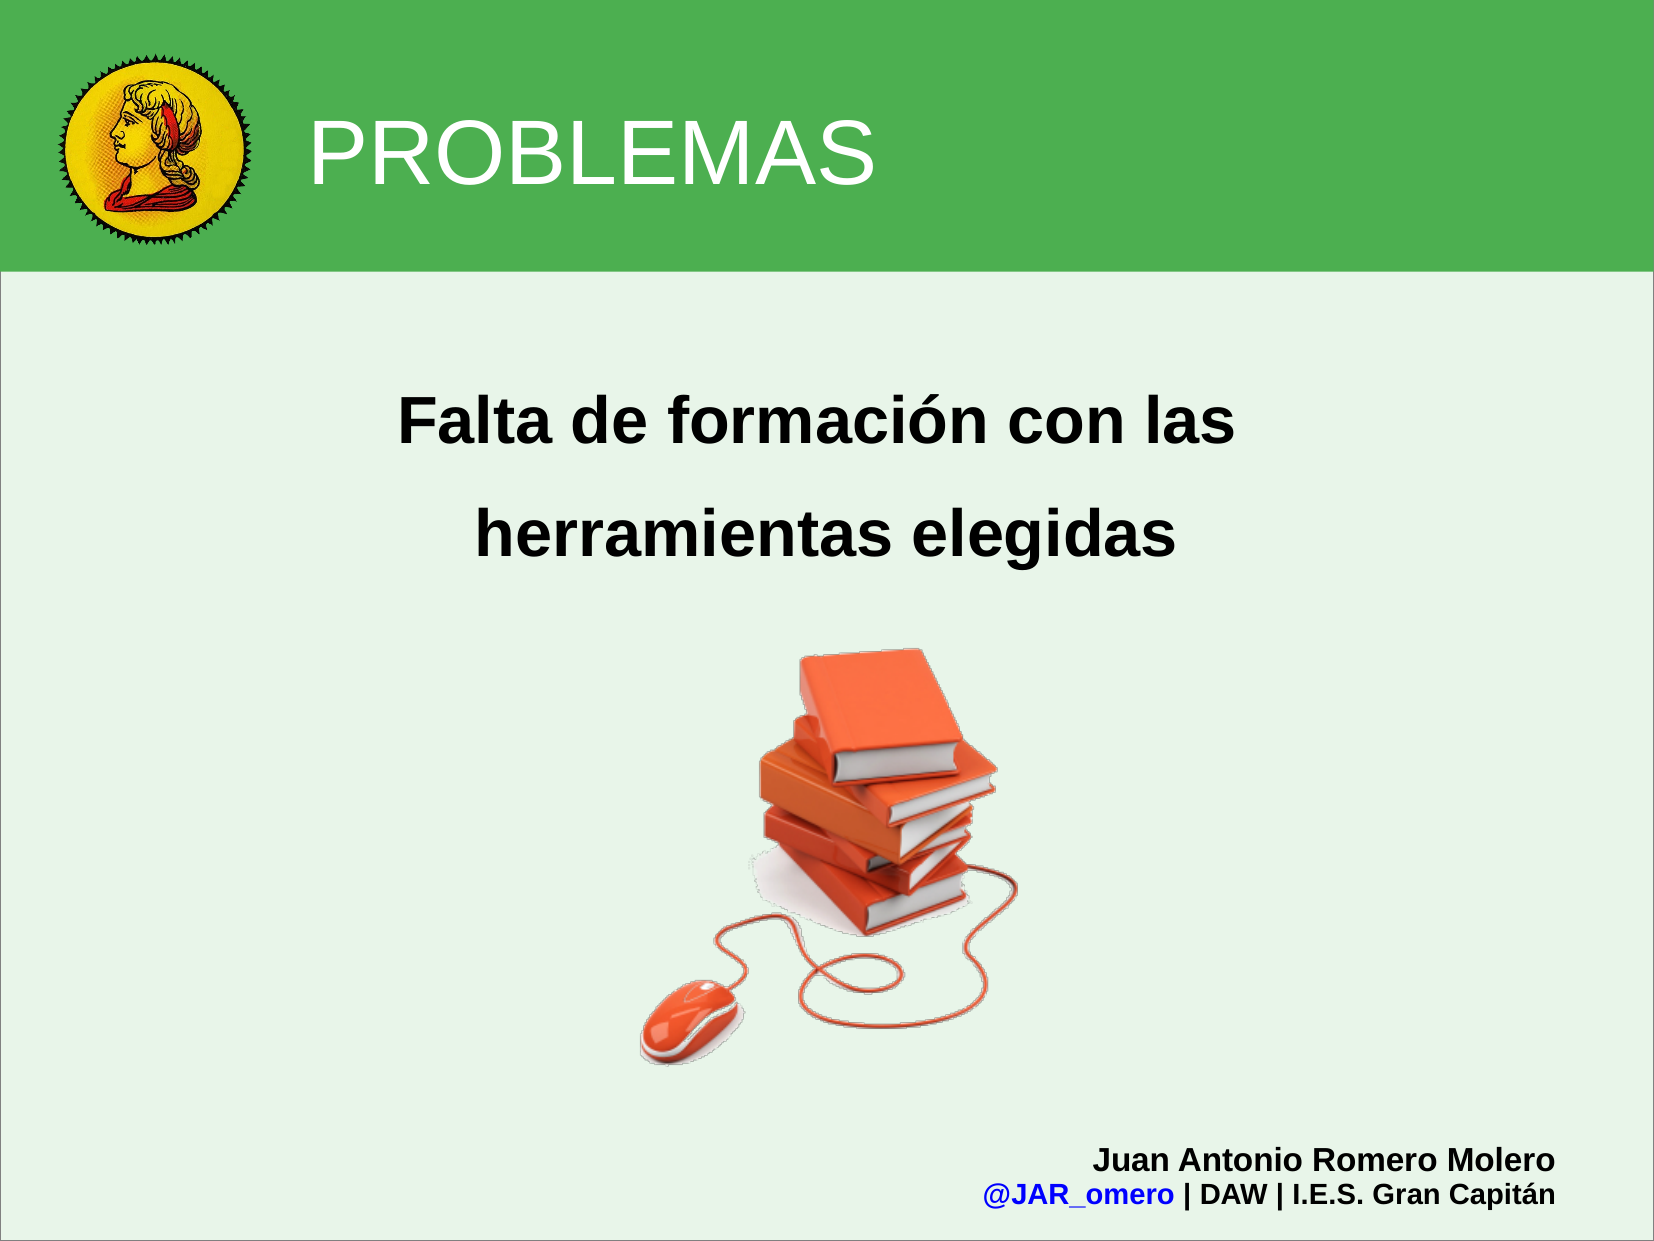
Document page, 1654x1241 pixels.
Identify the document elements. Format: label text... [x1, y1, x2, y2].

picture [57, 53, 252, 245]
subtitle Falta de formación con las herramientas elegidas [82, 364, 1571, 552]
picture [628, 636, 1032, 1076]
title PROBLEMAS [307, 49, 1571, 257]
text_box Juan Antonio Romero Molero @JAR_omero | DAW | I.E.S. Gran Capitán [212, 1133, 1571, 1241]
